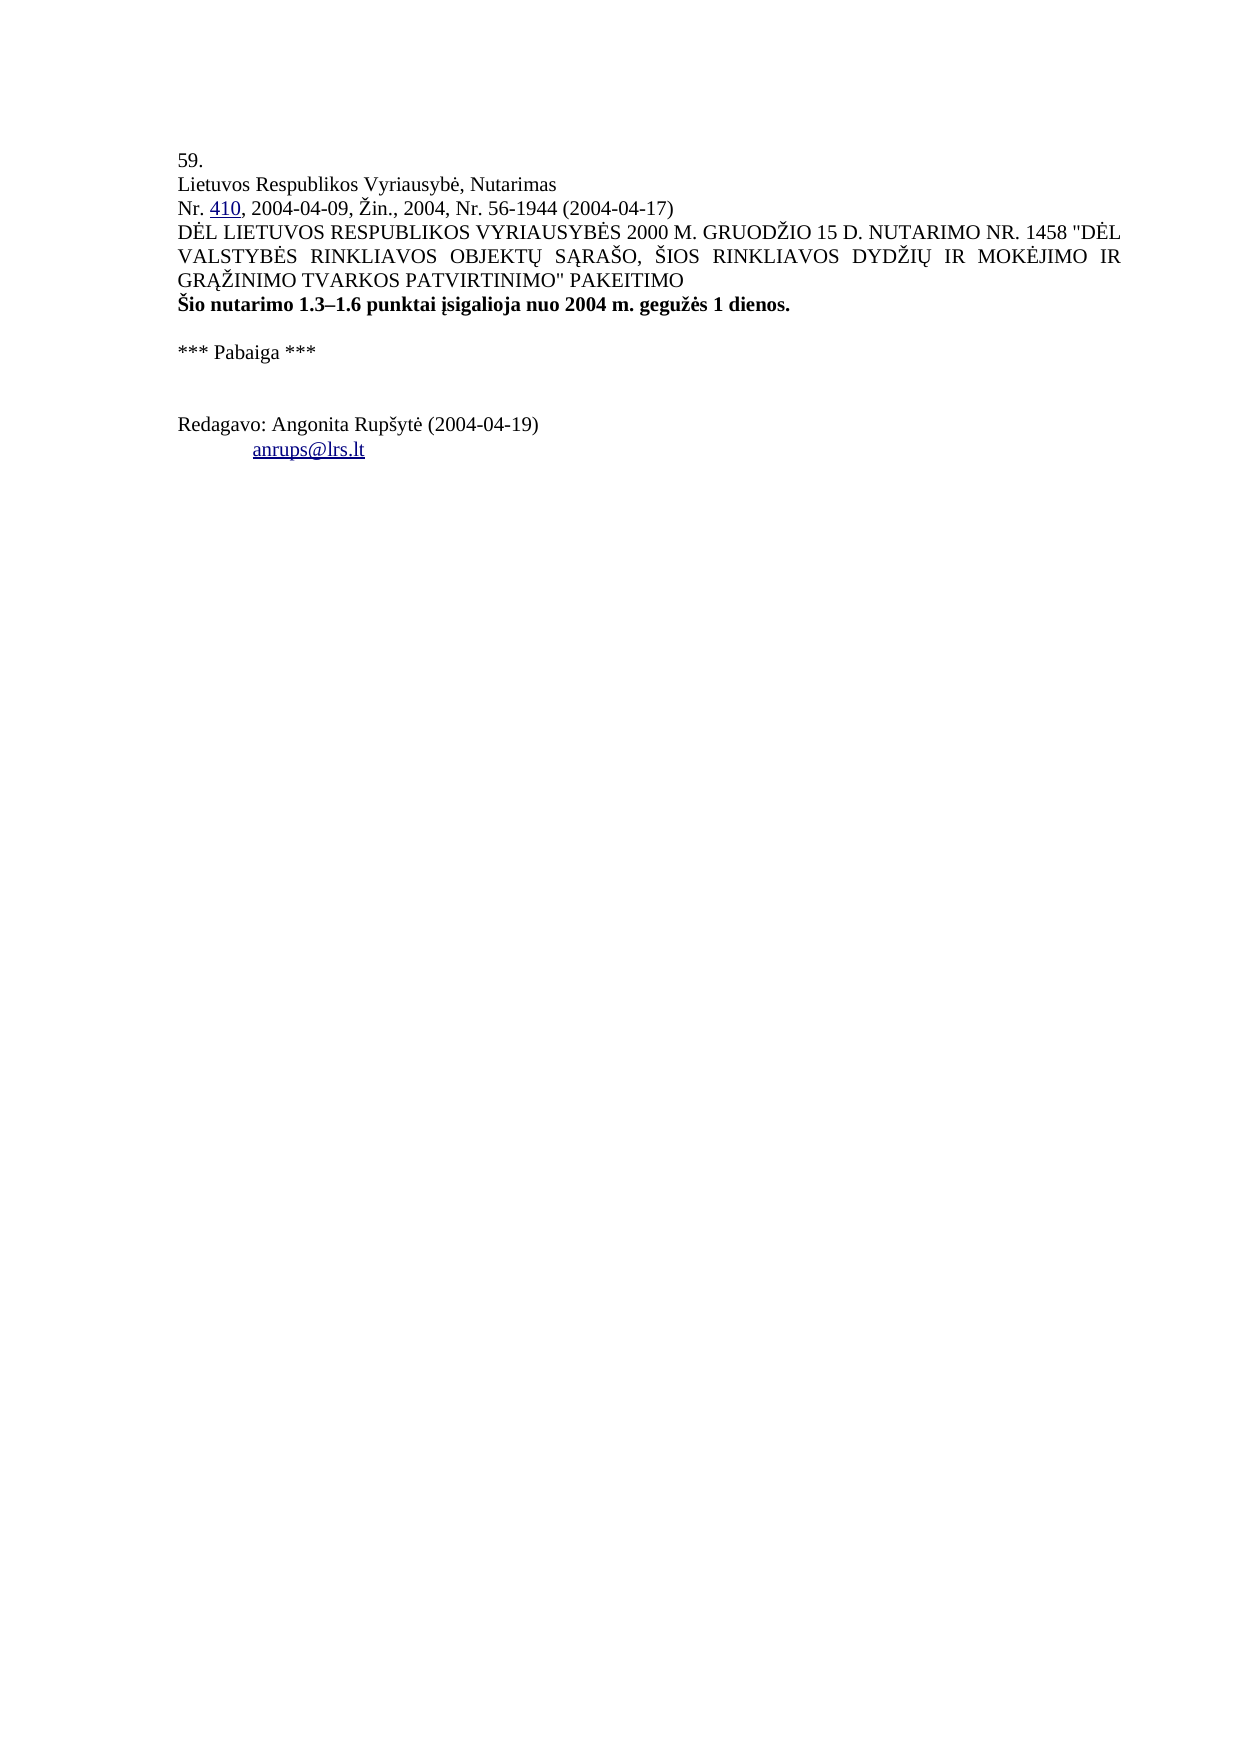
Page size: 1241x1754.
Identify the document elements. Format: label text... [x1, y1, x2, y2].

text DĖL LIETUVOS RESPUBLIKOS VYRIAUSYBĖS 2000 M. GRUODŽIO 15 D. NUTARIMO NR. 1458 "DĖL VALSTYBĖS RINKLIAVOS OBJEKTŲ SĄRAŠO, ŠIOS RINKLIAVOS DYDŽIŲ IR MOKĖJIMO IR GRĄŽINIMO TVARKOS PATVIRTINIMO" PAKEITIMO [177, 220, 1122, 292]
text Nr. 410, 2004-04-09, Žin., 2004, Nr. 56-1944 (2004-04-17) [177, 196, 1122, 220]
text Šio nutarimo 1.3–1.6 punktai įsigalioja nuo 2004 m. gegužės 1 dienos. [177, 292, 1122, 316]
text 59. [177, 148, 1122, 172]
text anrups@lrs.lt [177, 436, 1122, 461]
text Lietuvos Respublikos Vyriausybė, Nutarimas [177, 172, 1122, 196]
text *** Pabaiga *** [177, 340, 1122, 364]
text Redagavo: Angonita Rupšytė (2004-04-19) [177, 412, 1122, 436]
